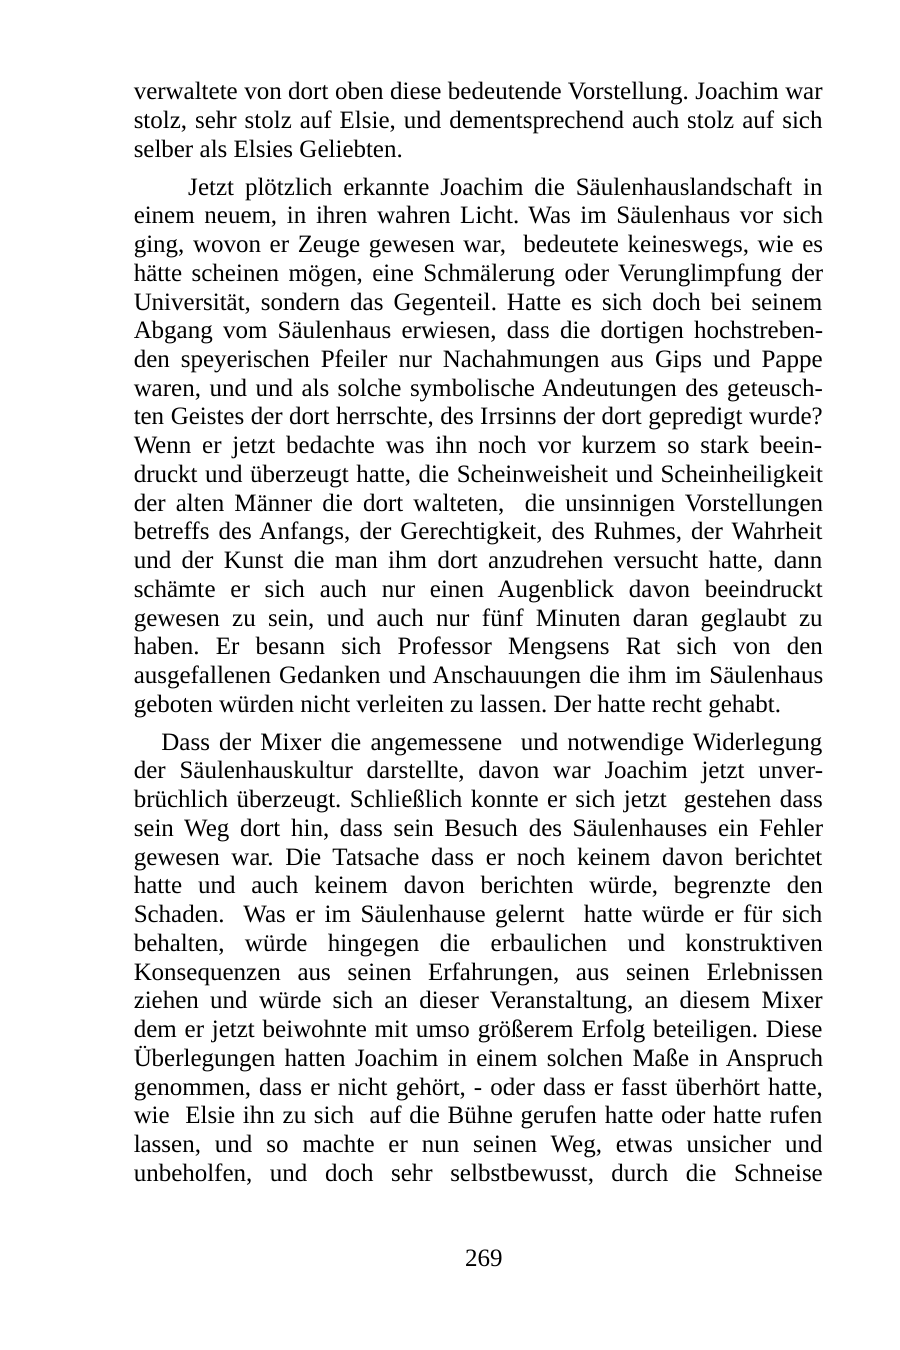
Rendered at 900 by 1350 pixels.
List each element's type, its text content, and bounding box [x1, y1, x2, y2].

text Dass der Mixer die angemessene und notwendige Widerlegung der Säulenhauskultur darstellte, davon war Joachim jetzt unver-brüchlich überzeugt. Schließlich konnte er sich jetzt gestehen dass sein Weg dort hin, dass sein Besuch des Säulenhauses ein Fehler gewesen war. Die Tatsache dass er noch keinem davon berichtet hatte und auch keinem davon berichten würde, begrenzte den Schaden. Was er im Säulenhause gelernt hatte würde er für sich behalten, würde hingegen die erbaulichen und konstruktiven Konsequenzen aus seinen Erfahrungen, aus seinen Erlebnissen ziehen und würde sich an dieser Veranstaltung, an diesem Mixer dem er jetzt beiwohnte mit umso größerem Erfolg beteiligen. Diese Überlegungen hatten Joachim in einem solchen Maße in Anspruch genommen, dass er nicht gehört, - oder dass er fasst überhört hatte, wie Elsie ihn zu sich auf die Bühne gerufen hatte oder hatte rufen lassen, und so machte er nun seinen Weg, etwas unsicher und unbeholfen, und doch sehr selbstbewusst, durch die Schneise [133, 727, 823, 1187]
text verwaltete von dort oben diese bedeutende Vorstellung. Joachim war stolz, sehr stolz auf Elsie, und dementsprechend auch stolz auf sich selber als Elsies Geliebten. [133, 76, 823, 163]
text Jetzt plötzlich erkannte Joachim die Säulenhauslandschaft in einem neuem, in ihren wahren Licht. Was im Säulenhaus vor sich ging, wovon er Zeuge gewesen war, bedeutete keineswegs, wie es hätte scheinen mögen, eine Schmälerung oder Verunglimpfung der Universität, sondern das Gegenteil. Hatte es sich doch bei seinem Abgang vom Säulenhaus erwiesen, dass die dortigen hochstreben-den speyerischen Pfeiler nur Nachahmungen aus Gips und Pappe waren, und und als solche symbolische Andeutungen des geteusch-ten Geistes der dort herrschte, des Irrsinns der dort gepredigt wurde? Wenn er jetzt bedachte was ihn noch vor kurzem so stark beein-druckt und überzeugt hatte, die Scheinweisheit und Scheinheiligkeit der alten Männer die dort walteten, die unsinnigen Vorstellungen betreffs des Anfangs, der Gerechtigkeit, des Ruhmes, der Wahrheit und der Kunst die man ihm dort anzudrehen versucht hatte, dann schämte er sich auch nur einen Augenblick davon beeindruckt gewesen zu sein, und auch nur fünf Minuten daran geglaubt zu haben. Er besann sich Professor Mengsens Rat sich von den ausgefallenen Gedanken und Anschauungen die ihm im Säulenhaus geboten würden nicht verleiten zu lassen. Der hatte recht gehabt. [133, 172, 823, 718]
